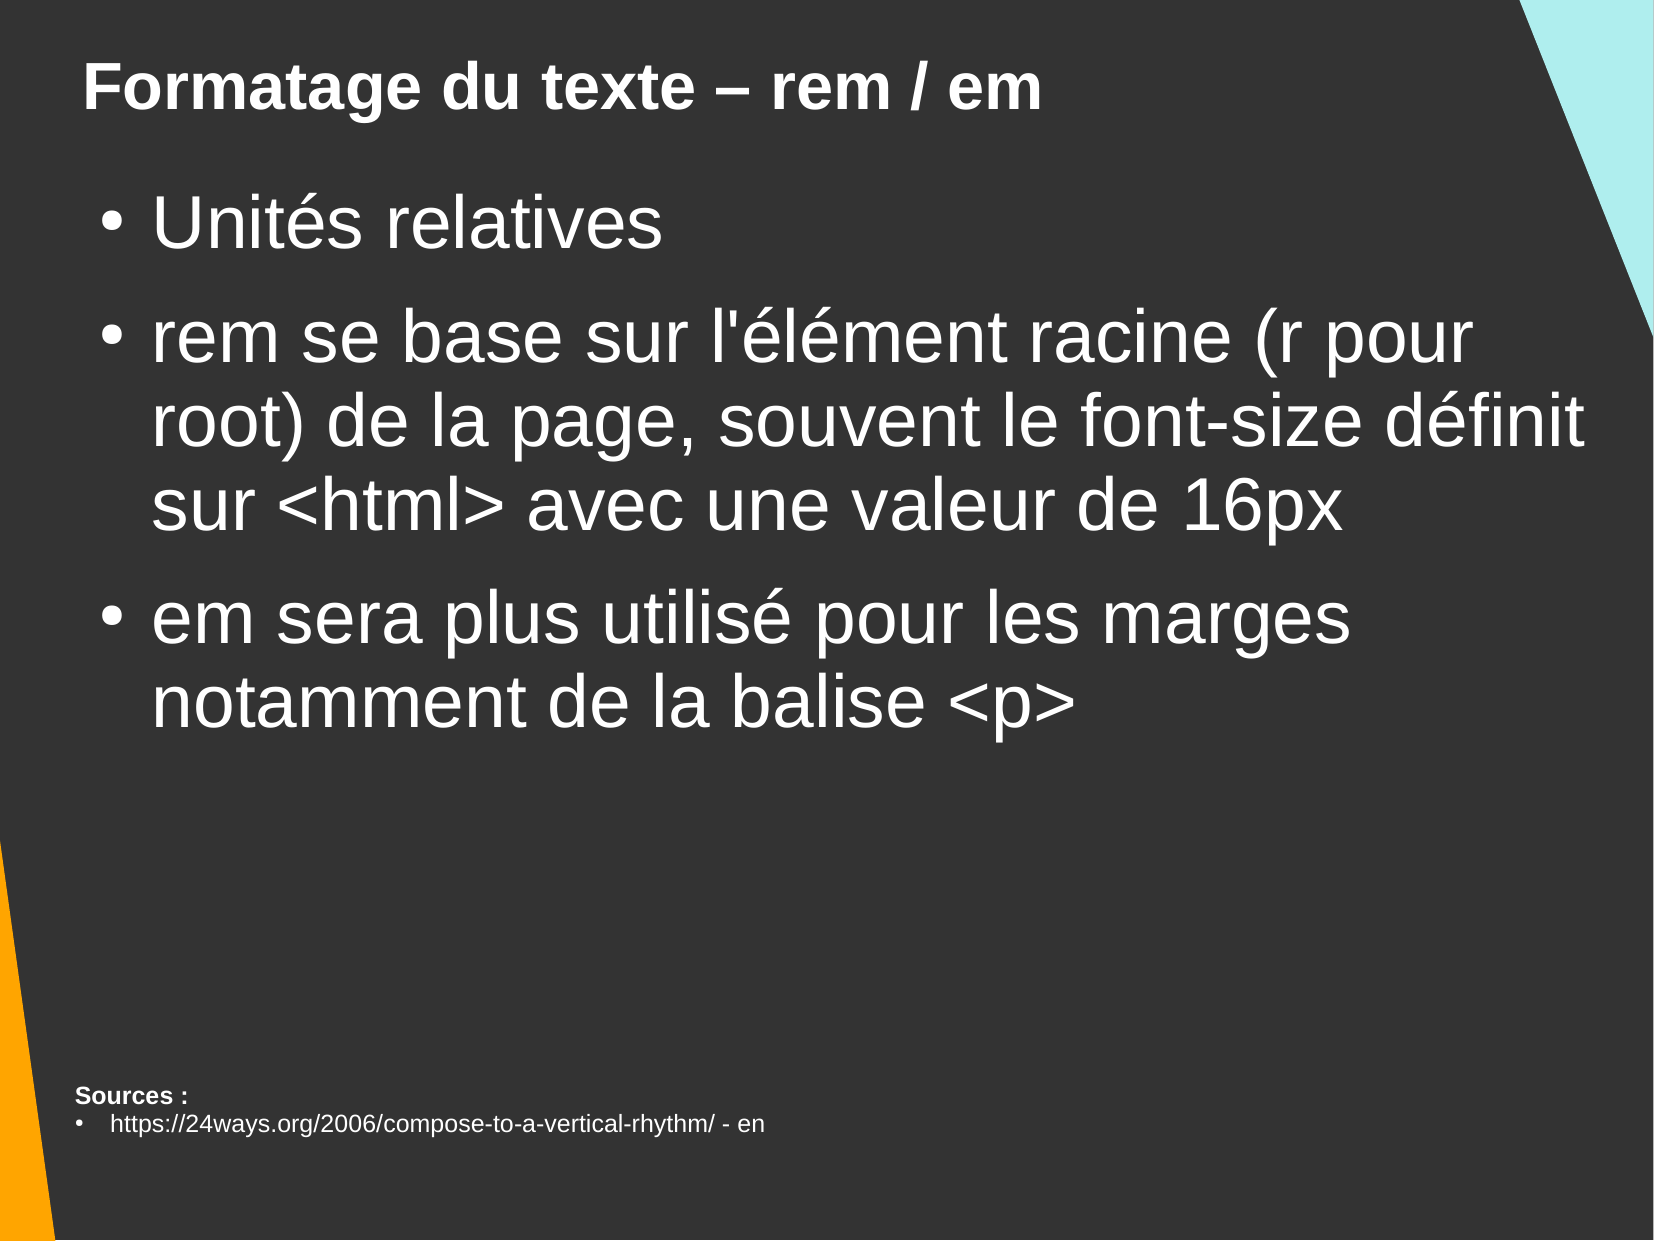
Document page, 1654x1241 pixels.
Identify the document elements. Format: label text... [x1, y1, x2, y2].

title Formatage du texte – rem / em [82, 49, 1571, 152]
text_box Sources : https://24ways.org/2006/compose-to-a-vertical-rhythm/ - en [60, 1074, 1546, 1241]
text_box [0, 840, 56, 1241]
text_box [1519, 0, 1654, 339]
list Unités relatives rem se base sur l'élément racine (r pour root) de la page, souvent le font-size définit sur <html> avec une valeur de 16px em sera plus utilisé pour les marges notamment de la balise <p> [80, 180, 1605, 827]
